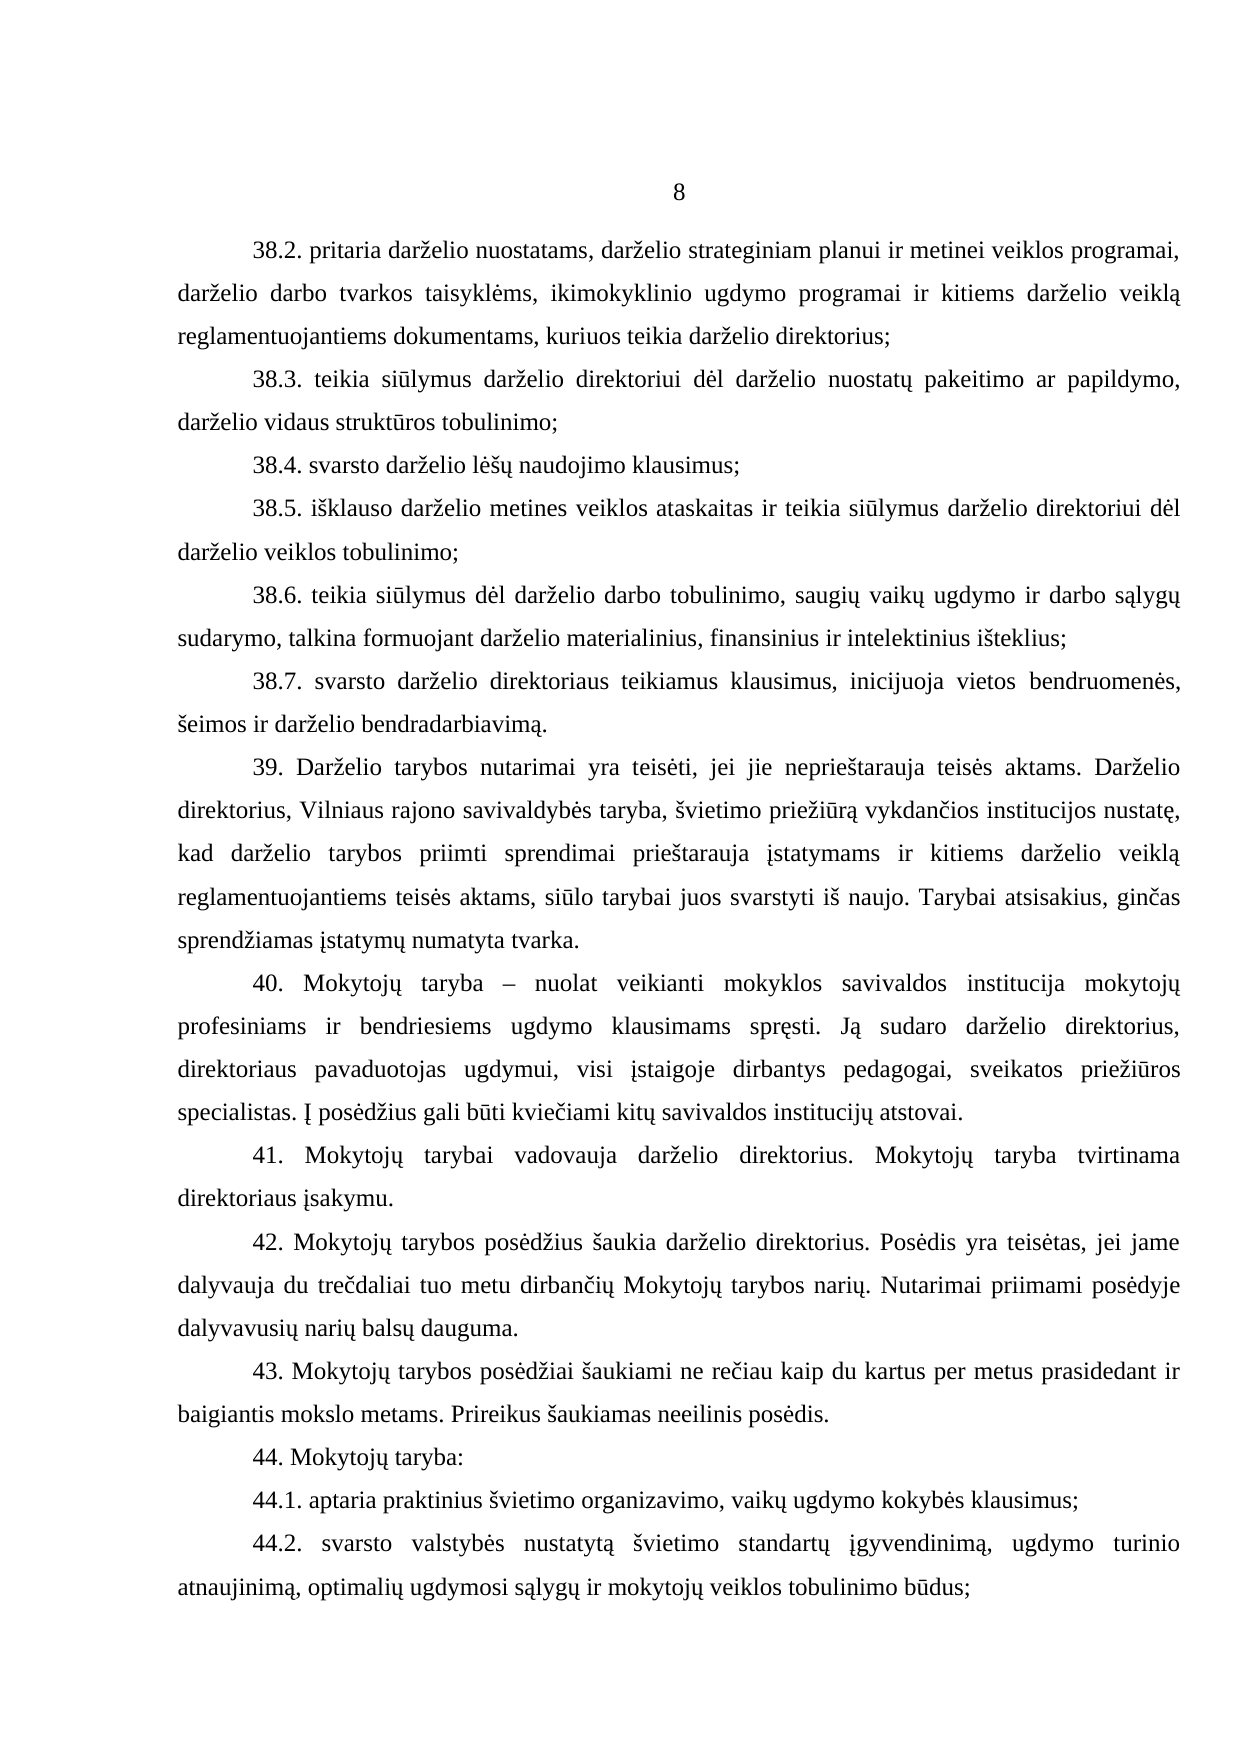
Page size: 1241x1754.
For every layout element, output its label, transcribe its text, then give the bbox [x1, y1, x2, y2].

text 44.2. svarsto valstybės nustatytą švietimo standartų įgyvendinimą, ugdymo turinio atnaujinimą, optimalių ugdymosi sąlygų ir mokytojų veiklos tobulinimo būdus; [177, 1528, 1181, 1600]
text 38.2. pritaria darželio nuostatams, darželio strateginiam planui ir metinei veiklos programai, darželio darbo tvarkos taisyklėms, ikimokyklinio ugdymo programai ir kitiems darželio veiklą reglamentuojantiems dokumentams, kuriuos teikia darželio direktorius; [177, 235, 1181, 350]
text 39. Darželio tarybos nutarimai yra teisėti, jei jie neprieštarauja teisės aktams. Darželio direktorius, Vilniaus rajono savivaldybės taryba, švietimo priežiūrą vykdančios institucijos nustatę, kad darželio tarybos priimti sprendimai prieštarauja įstatymams ir kitiems darželio veiklą reglamentuojantiems teisės aktams, siūlo tarybai juos svarstyti iš naujo. Tarybai atsisakius, ginčas sprendžiamas įstatymų numatyta tvarka. [177, 752, 1181, 953]
text 38.7. svarsto darželio direktoriaus teikiamus klausimus, inicijuoja vietos bendruomenės, šeimos ir darželio bendradarbiavimą. [177, 666, 1181, 738]
text 42. Mokytojų tarybos posėdžius šaukia darželio direktorius. Posėdis yra teisėtas, jei jame dalyvauja du trečdaliai tuo metu dirbančių Mokytojų tarybos narių. Nutarimai priimami posėdyje dalyvavusių narių balsų dauguma. [177, 1227, 1181, 1342]
text 38.3. teikia siūlymus darželio direktoriui dėl darželio nuostatų pakeitimo ar papildymo, darželio vidaus struktūros tobulinimo; [177, 364, 1181, 436]
text 38.5. išklauso darželio metines veiklos ataskaitas ir teikia siūlymus darželio direktoriui dėl darželio veiklos tobulinimo; [177, 493, 1181, 565]
text 41. Mokytojų tarybai vadovauja darželio direktorius. Mokytojų taryba tvirtinama direktoriaus įsakymu. [177, 1140, 1181, 1212]
text 40. Mokytojų taryba – nuolat veikianti mokyklos savivaldos institucija mokytojų profesiniams ir bendriesiems ugdymo klausimams spręsti. Ją sudaro darželio direktorius, direktoriaus pavaduotojas ugdymui, visi įstaigoje dirbantys pedagogai, sveikatos priežiūros specialistas. Į posėdžius gali būti kviečiami kitų savivaldos institucijų atstovai. [177, 968, 1181, 1126]
text 43. Mokytojų tarybos posėdžiai šaukiami ne rečiau kaip du kartus per metus prasidedant ir baigiantis mokslo metams. Prireikus šaukiamas neeilinis posėdis. [177, 1356, 1181, 1428]
text 38.4. svarsto darželio lėšų naudojimo klausimus; [177, 450, 1181, 479]
text 38.6. teikia siūlymus dėl darželio darbo tobulinimo, saugių vaikų ugdymo ir darbo sąlygų sudarymo, talkina formuojant darželio materialinius, finansinius ir intelektinius išteklius; [177, 580, 1181, 652]
text 44. Mokytojų taryba: [177, 1442, 1181, 1471]
text 44.1. aptaria praktinius švietimo organizavimo, vaikų ugdymo kokybės klausimus; [177, 1485, 1181, 1514]
